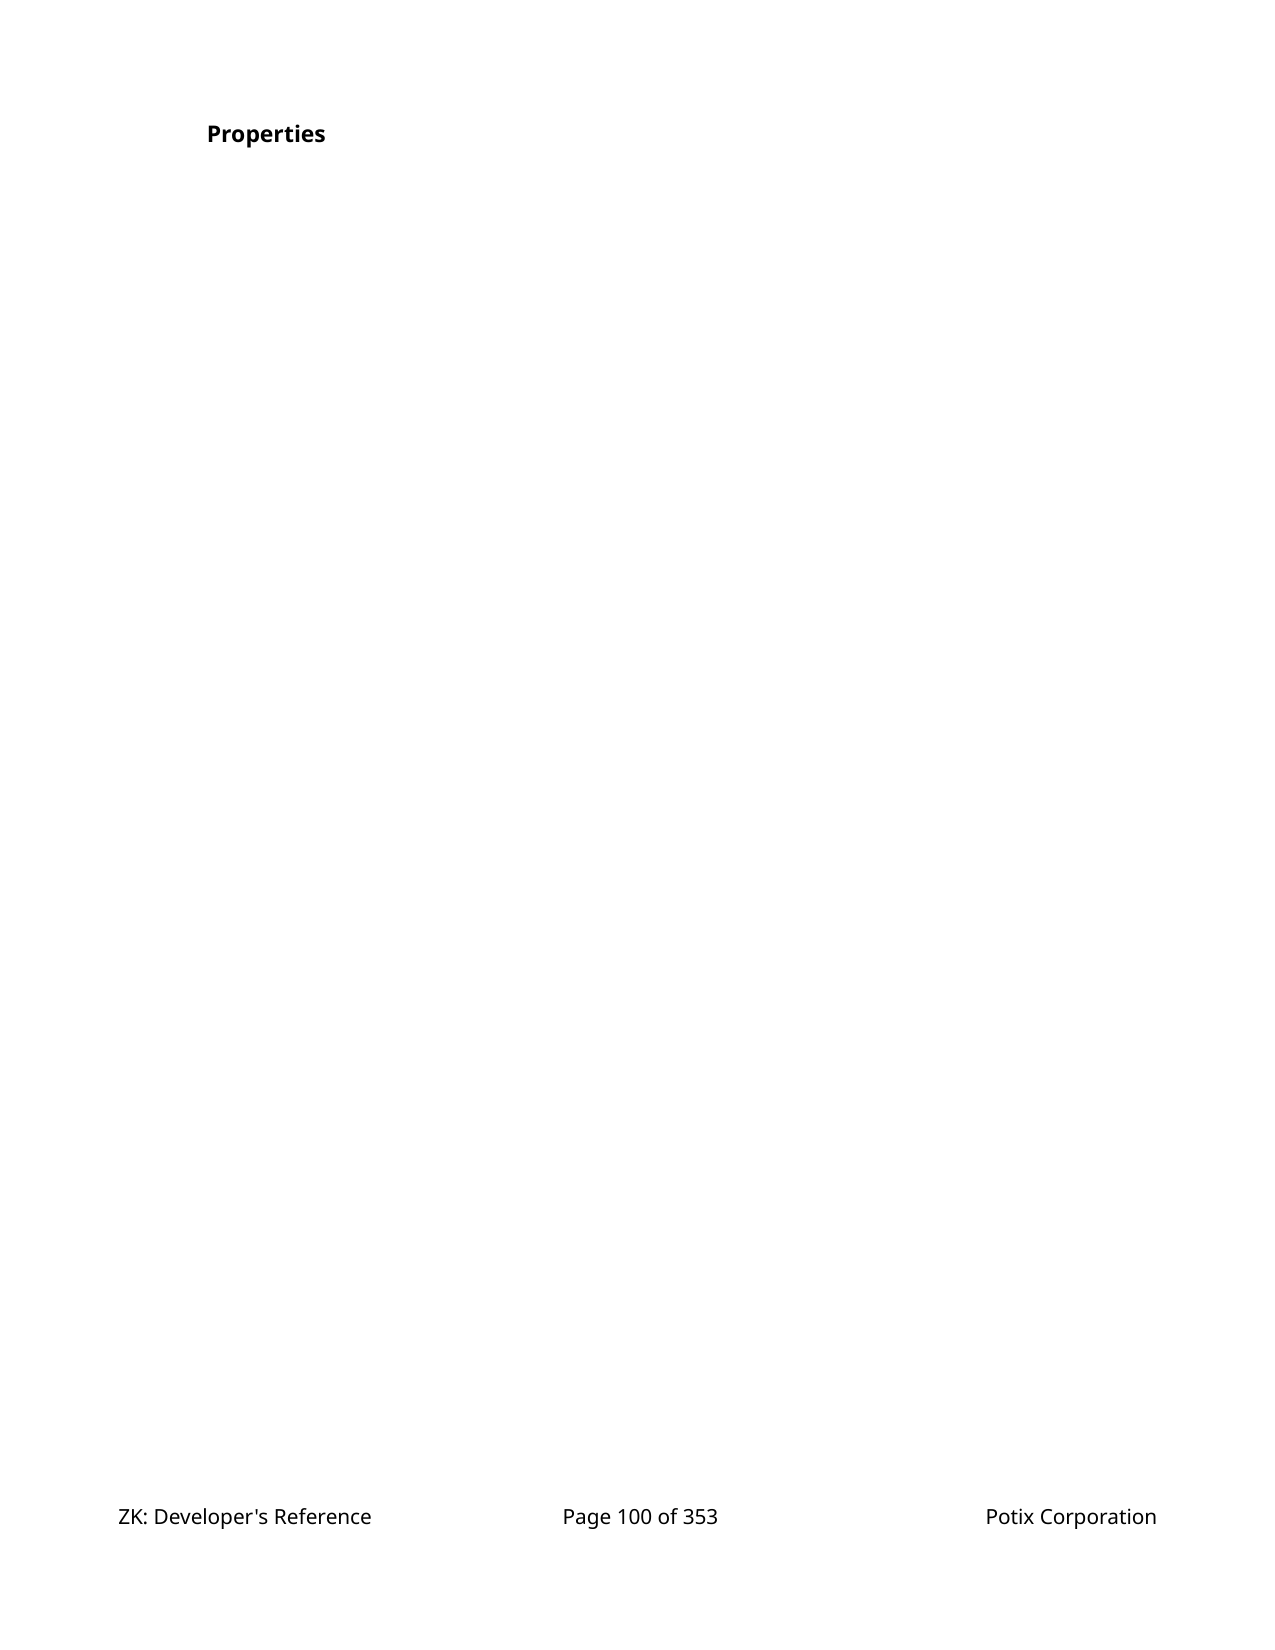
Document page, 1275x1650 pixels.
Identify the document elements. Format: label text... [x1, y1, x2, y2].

subtitle Properties [207, 118, 1157, 149]
